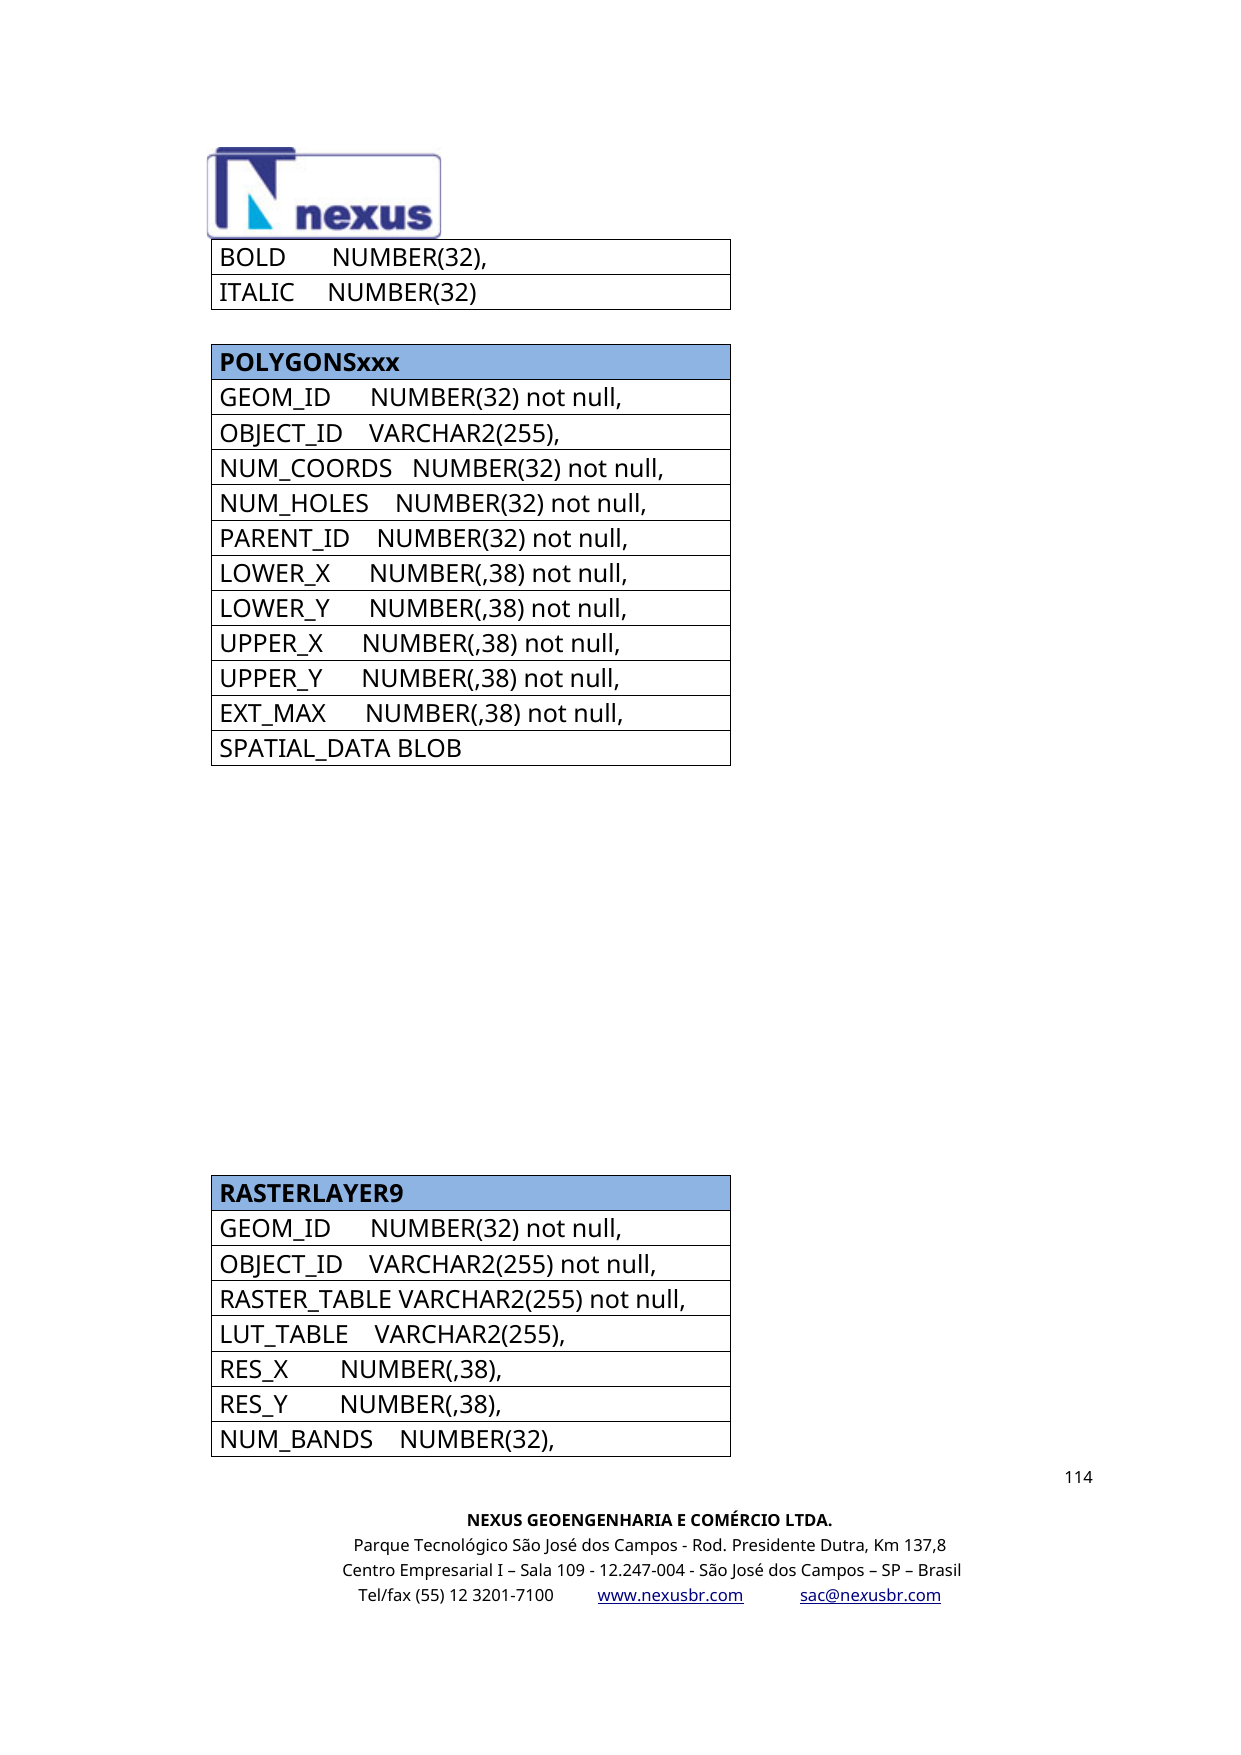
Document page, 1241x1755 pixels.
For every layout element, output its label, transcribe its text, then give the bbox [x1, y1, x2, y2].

table_cell LOWER_X NUMBER(,38) not null, [212, 556, 730, 590]
table_cell GEOM_ID NUMBER(32) not null, [212, 1211, 730, 1245]
table_cell RASTERLAYER9 [212, 1176, 730, 1210]
table_cell RASTER_TABLE VARCHAR2(255) not null, [212, 1281, 730, 1315]
table_cell LOWER_Y NUMBER(,38) not null, [212, 591, 730, 625]
table_cell UPPER_X NUMBER(,38) not null, [212, 626, 730, 660]
table_cell RES_X NUMBER(,38), [212, 1352, 730, 1386]
table_cell NUM_HOLES NUMBER(32) not null, [212, 485, 730, 519]
table_cell OBJECT_ID VARCHAR2(255) not null, [212, 1246, 730, 1280]
table_cell POLYGONSxxx [212, 345, 730, 379]
table_cell BOLD NUMBER(32), [212, 240, 730, 274]
table_cell [212, 766, 731, 1175]
table_cell PARENT_ID NUMBER(32) not null, [212, 521, 730, 554]
table_cell NUM_BANDS NUMBER(32), [212, 1422, 730, 1456]
table_cell OBJECT_ID VARCHAR2(255), [212, 415, 730, 449]
table_cell UPPER_Y NUMBER(,38) not null, [212, 661, 730, 695]
table_cell LUT_TABLE VARCHAR2(255), [212, 1316, 730, 1351]
table_cell GEOM_ID NUMBER(32) not null, [212, 380, 730, 414]
table_cell [212, 310, 731, 344]
table_cell EXT_MAX NUMBER(,38) not null, [212, 696, 730, 730]
table_cell RES_Y NUMBER(,38), [212, 1387, 730, 1421]
table_cell SPATIAL_DATA BLOB [212, 731, 730, 765]
table_cell ITALIC NUMBER(32) [212, 275, 730, 309]
table_cell NUM_COORDS NUMBER(32) not null, [212, 450, 730, 484]
